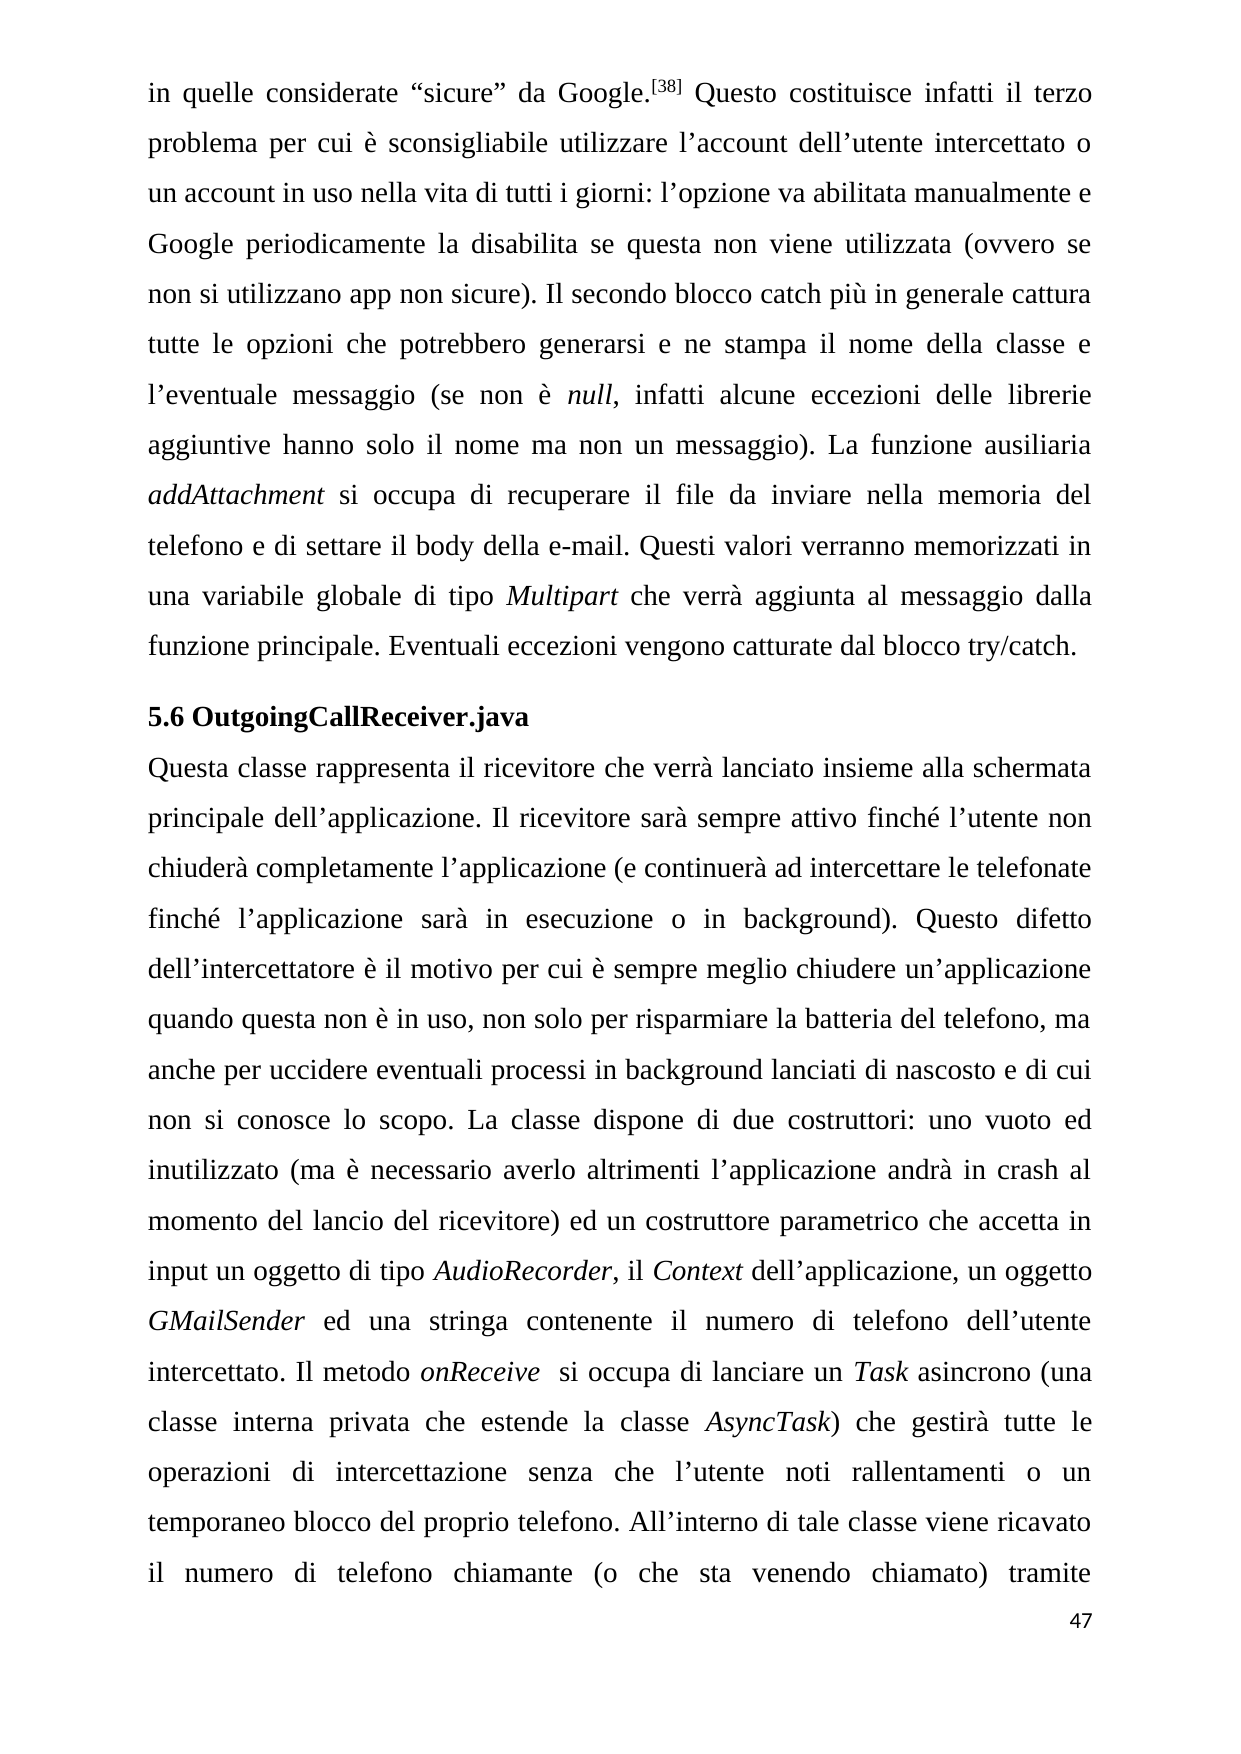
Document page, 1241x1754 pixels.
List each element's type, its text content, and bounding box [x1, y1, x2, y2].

subtitle 5.6 OutgoingCallReceiver.java [148, 699, 1092, 733]
text Questa classe rappresenta il ricevitore che verrà lanciato insieme alla schermata principale dell’applicazione. Il ricevitore sarà sempre attivo finché l’utente non chiuderà completamente l’applicazione (e continuerà ad intercettare le telefonate finché l’applicazione sarà in esecuzione o in background). Questo difetto dell’intercettatore è il motivo per cui è sempre meglio chiudere un’applicazione quando questa non è in uso, non solo per risparmiare la batteria del telefono, ma anche per uccidere eventuali processi in background lanciati di nascosto e di cui non si conosce lo scopo. La classe dispone di due costruttori: uno vuoto ed inutilizzato (ma è necessario averlo altrimenti l’applicazione andrà in crash al momento del lancio del ricevitore) ed un costruttore parametrico che accetta in input un oggetto di tipo AudioRecorder, il Context dell’applicazione, un oggetto GMailSender ed una stringa contenente il numero di telefono dell’utente intercettato. Il metodo onReceive si occupa di lanciare un Task asincrono (una classe interna privata che estende la classe AsyncTask) che gestirà tutte le operazioni di intercettazione senza che l’utente noti rallentamenti o un temporaneo blocco del proprio telefono. All’interno di tale classe viene ricavato il numero di telefono chiamante (o che sta venendo chiamato) tramite [148, 750, 1092, 1588]
text in quelle considerate “sicure” da Google.[38] Questo costituisce infatti il terzo problema per cui è sconsigliabile utilizzare l’account dell’utente intercettato o un account in uso nella vita di tutti i giorni: l’opzione va abilitata manualmente e Google periodicamente la disabilita se questa non viene utilizzata (ovvero se non si utilizzano app non sicure). Il secondo blocco catch più in generale cattura tutte le opzioni che potrebbero generarsi e ne stampa il nome della classe e l’eventuale messaggio (se non è null, infatti alcune eccezioni delle librerie aggiuntive hanno solo il nome ma non un messaggio). La funzione ausiliaria addAttachment si occupa di recuperare il file da inviare nella memoria del telefono e di settare il body della e-mail. Questi valori verranno memorizzati in una variabile globale di tipo Multipart che verrà aggiunta al messaggio dalla funzione principale. Eventuali eccezioni vengono catturate dal blocco try/catch. [148, 75, 1092, 662]
